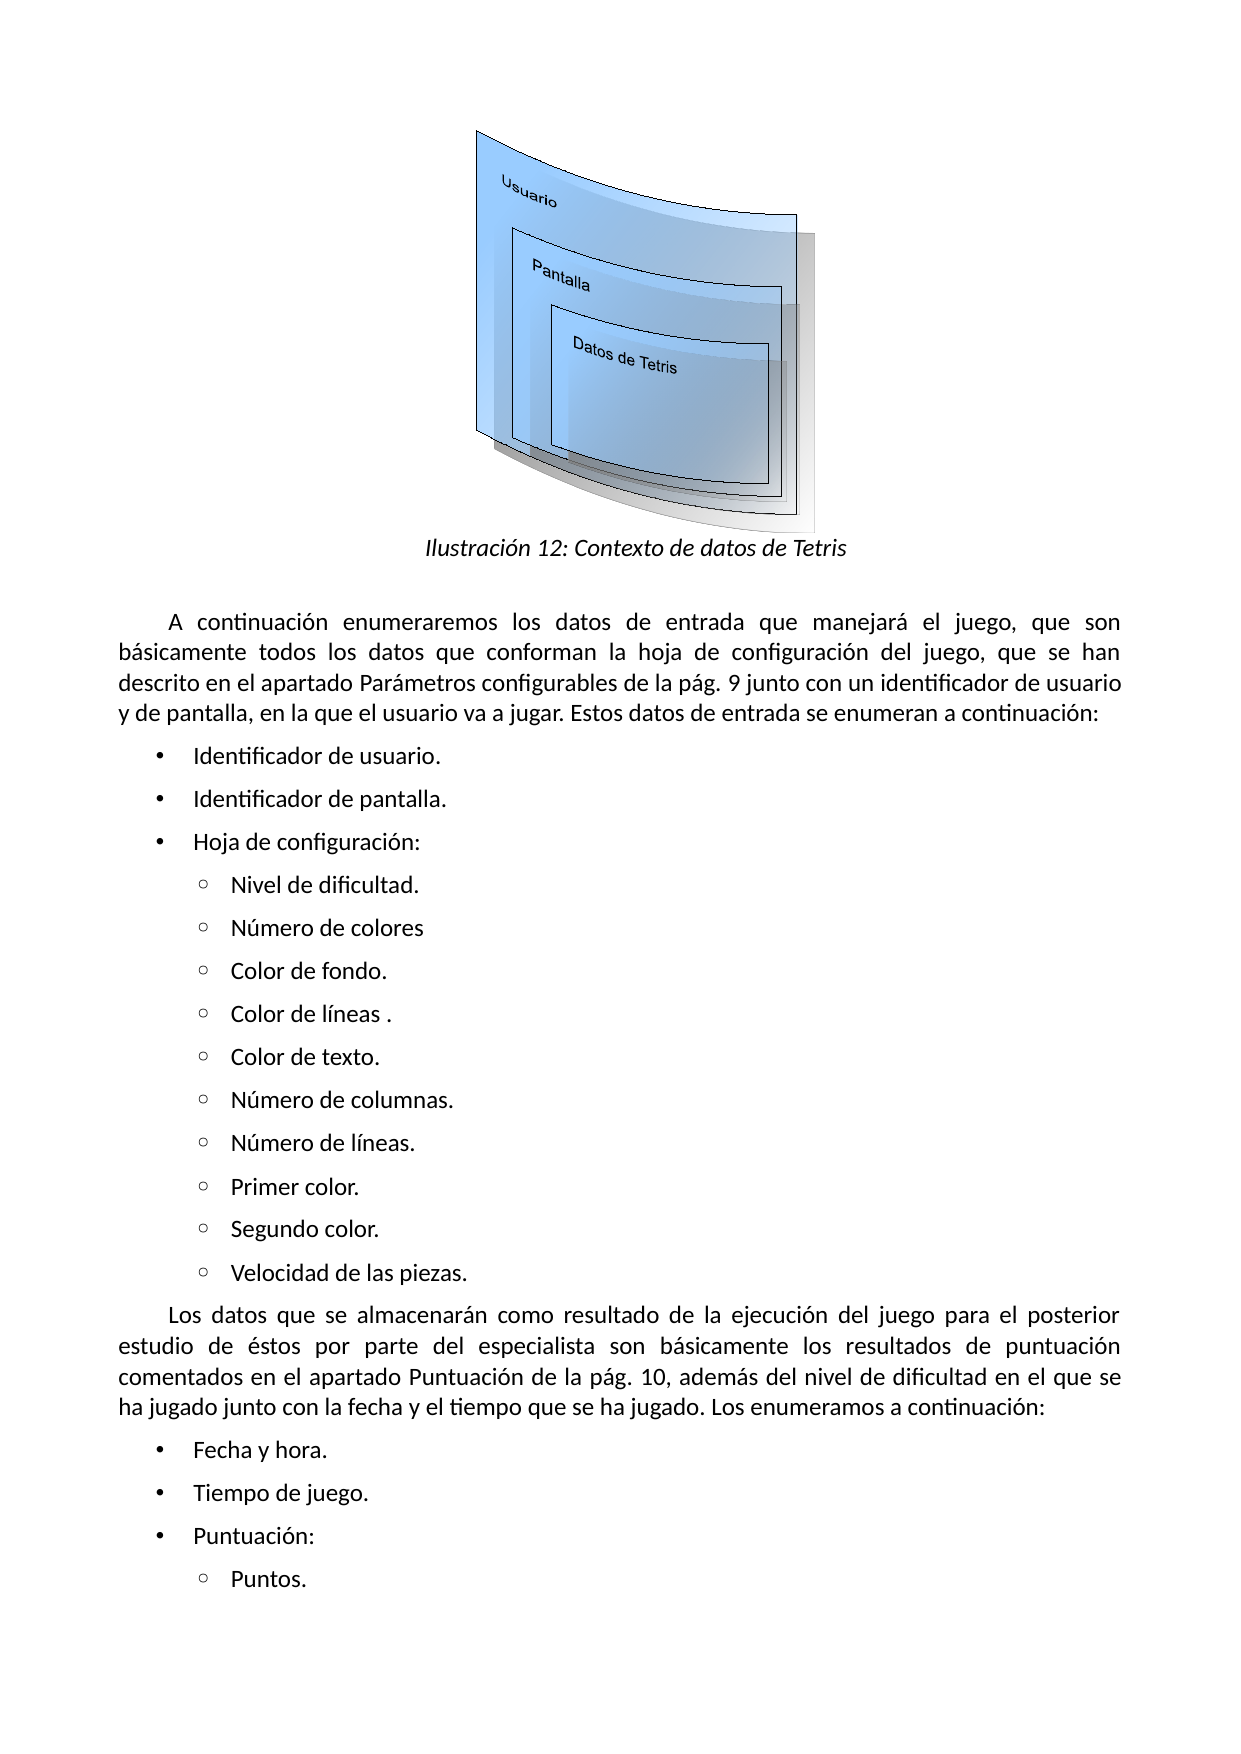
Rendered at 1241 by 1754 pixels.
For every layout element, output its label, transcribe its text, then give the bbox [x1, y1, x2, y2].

list Identificador de pantalla. [156, 783, 1122, 814]
list Número de columnas. [193, 1084, 1122, 1115]
list Nivel de dificultad. [193, 869, 1122, 900]
list Número de líneas. [193, 1128, 1122, 1158]
text Los datos que se almacenarán como resultado de la ejecución del juego para el posterior estudio de éstos por parte del especialista son básicamente los resultados de puntuación comentados en el apartado Puntuación de la pág. 11, además del nivel de dificultad en el que se ha jugado junto con la fecha y el tiempo que se ha jugado. Los enumeramos a continuación: [118, 1300, 1122, 1422]
list Puntuación: [156, 1520, 1122, 1551]
list Hoja de configuración: [156, 826, 1122, 857]
text Ilustración 12: Contexto de datos de Tetris [423, 143, 851, 563]
list Número de colores [193, 912, 1122, 943]
list Color de texto. [193, 1042, 1122, 1072]
text A continuación enumeraremos los datos de entrada que manejará el juego, que son básicamente todos los datos que conforman la hoja de configuración del juego, que se han descrito en el apartado Parámetros configurables de la pág. 9 junto con un identificador de usuario y de pantalla, en la que el usuario va a jugar. Estos datos de entrada se enumeran a continuación: [118, 606, 1122, 728]
list Identificador de usuario. [156, 740, 1122, 771]
list Fecha y hora. [156, 1434, 1122, 1465]
list Velocidad de las piezas. [193, 1257, 1122, 1287]
list Color de fondo. [193, 956, 1122, 986]
list Tiempo de juego. [156, 1477, 1122, 1508]
list Primer color. [193, 1171, 1122, 1201]
list Puntos. [193, 1563, 1122, 1594]
list Color de líneas . [193, 998, 1122, 1029]
list Segundo color. [193, 1214, 1122, 1244]
